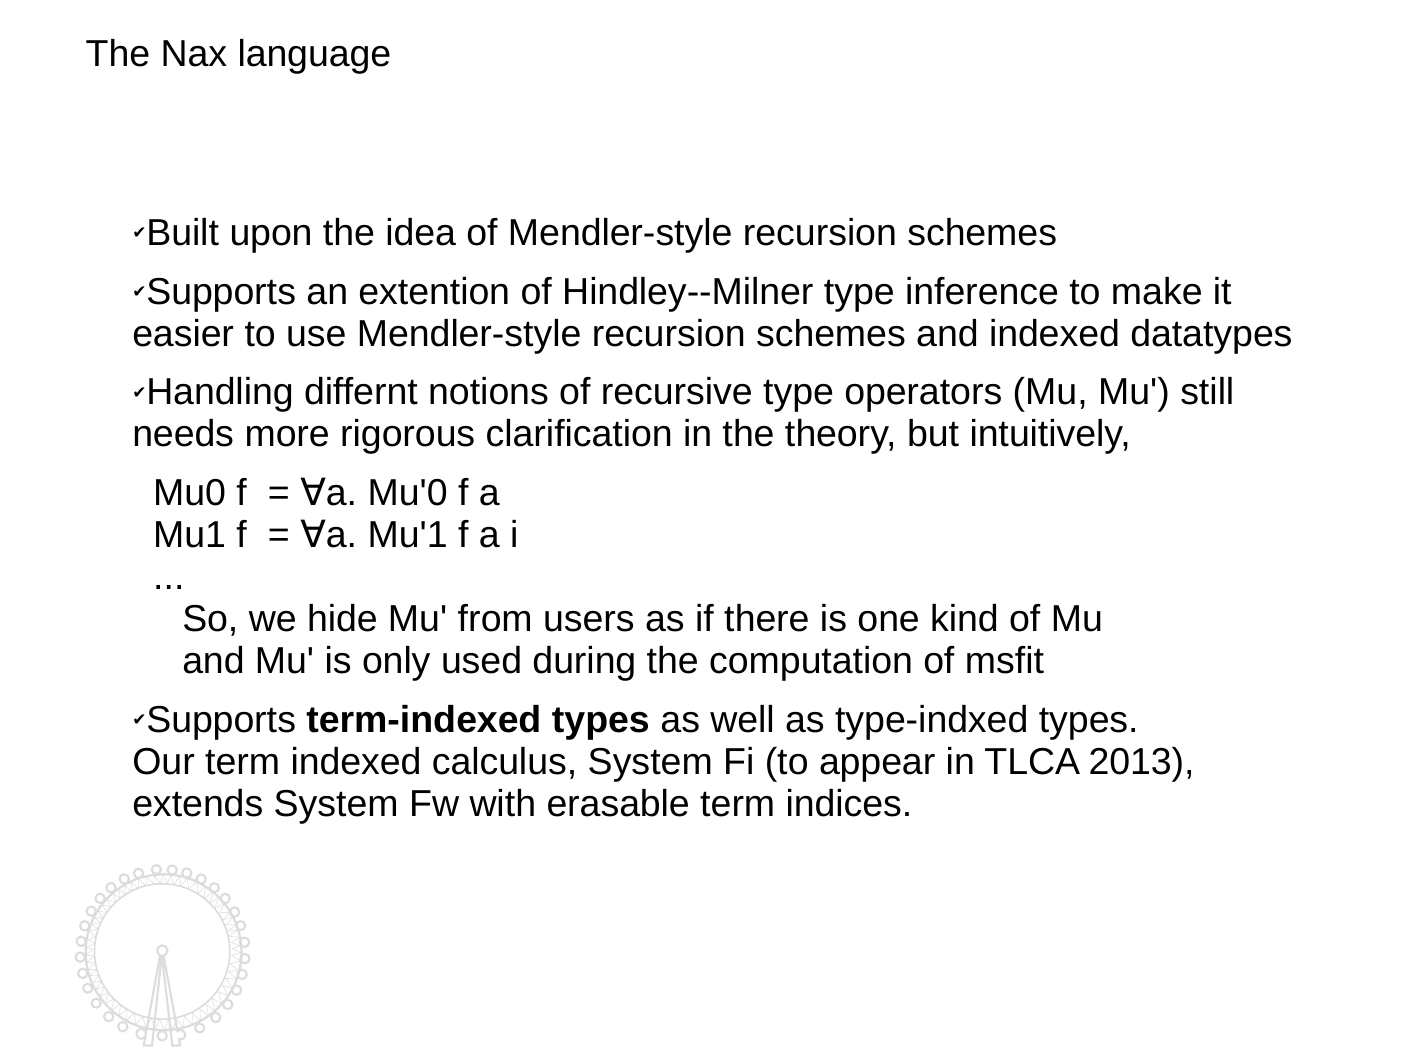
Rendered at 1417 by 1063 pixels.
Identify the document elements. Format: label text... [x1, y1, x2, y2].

title The Nax language [70, 25, 1346, 157]
subtitle Built upon the idea of Mendler-style recursion schemes Supports an extention of Hindley--Milner type inference to make it easier to use Mendler-style recursion schemes and indexed datatypes Handling differnt notions of recursive type operators (Mu, Mu') still needs more rigorous clarification in the theory, but intuitively, Mu0 f = ∀a. Mu'0 f a Mu1 f = ∀a. Mu'1 f a i ... So, we hide Mu' from users as if there is one kind of Mu and Mu' is only used during the computation of msfit Supports term-indexed types as well as type-indxed types. Our term indexed calculus, System Fi (to appear in TLCA 2013), extends System Fw with erasable term indices. [42, 204, 1313, 962]
